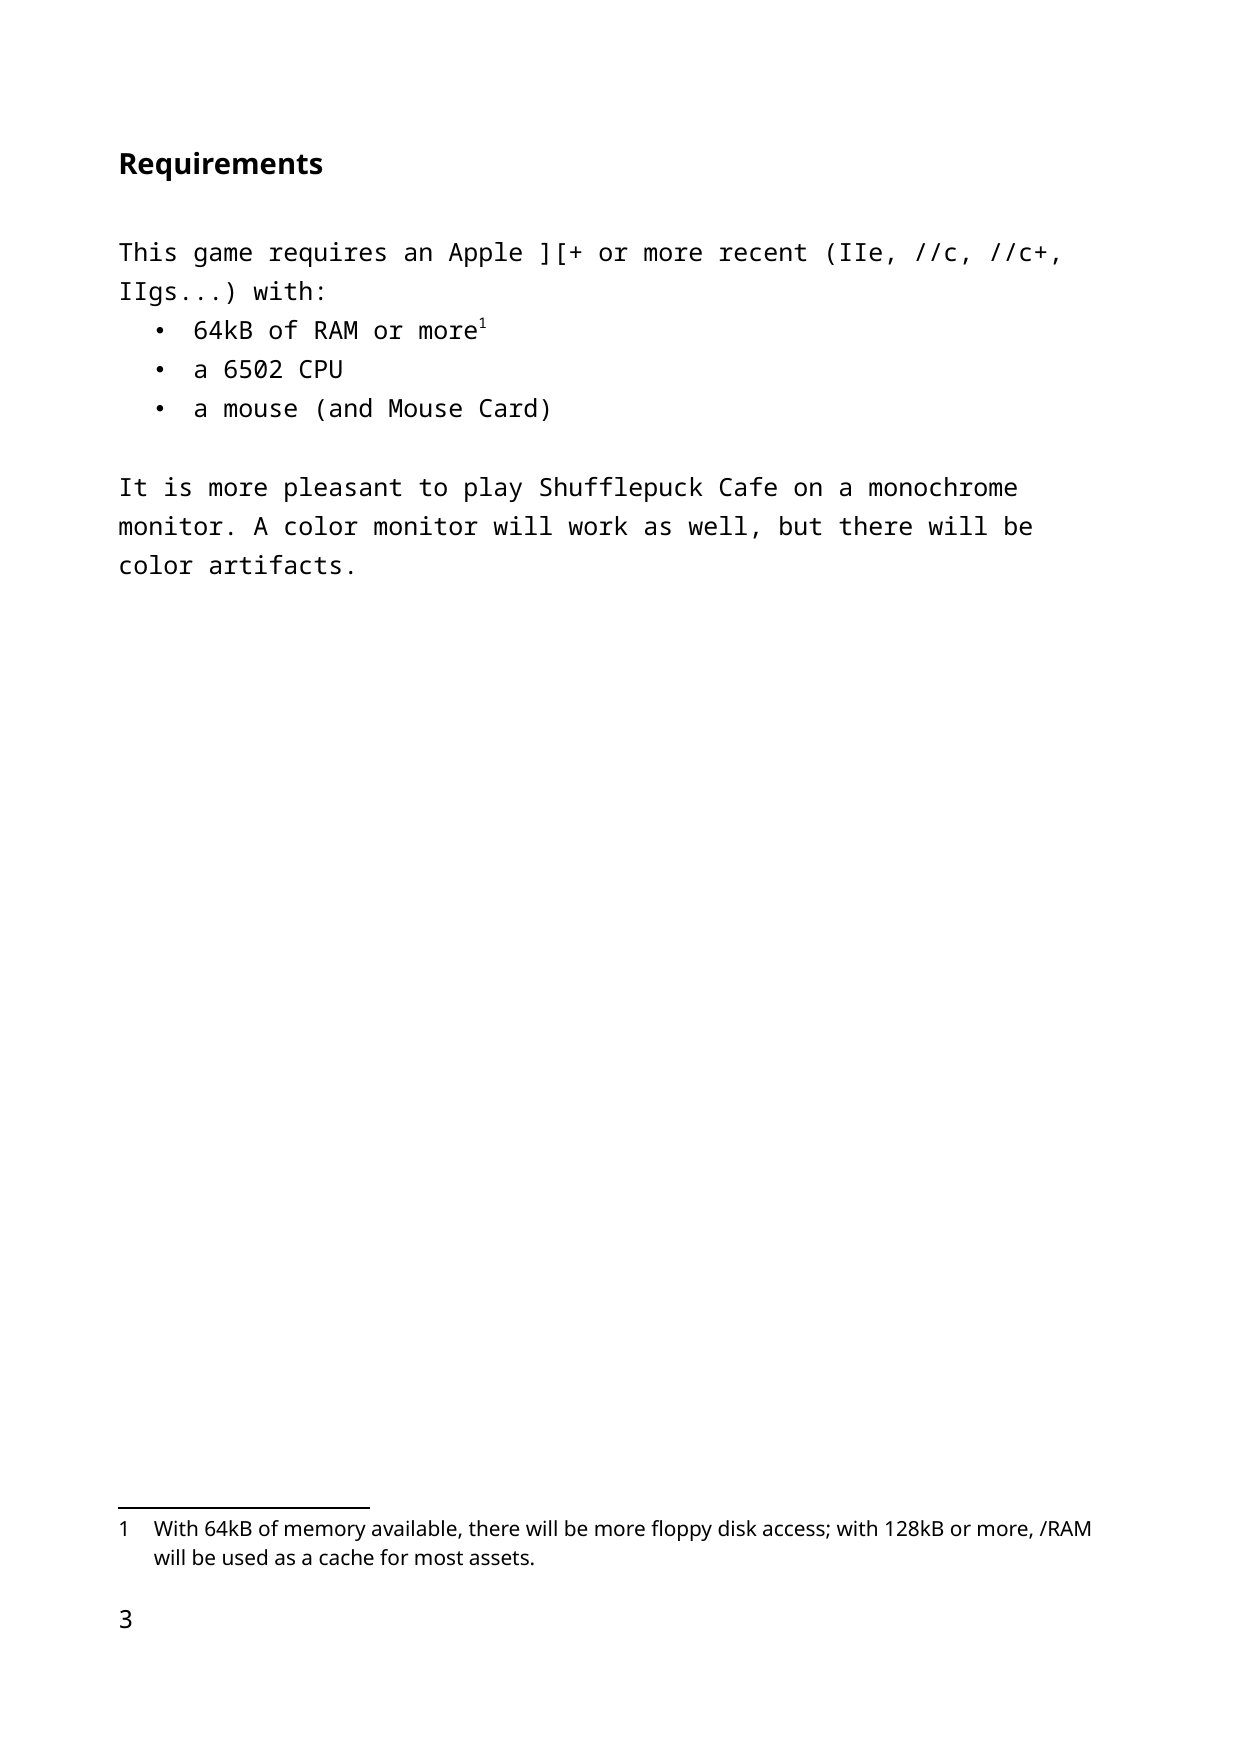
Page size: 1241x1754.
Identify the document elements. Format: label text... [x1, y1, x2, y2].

list 64kB of RAM or more [156, 313, 1122, 347]
list With 64kB of memory available, there will be more floppy disk access; with 128kB or more, /RAM will be used as a cache for most assets. [118, 1514, 1122, 1571]
text It is more pleasant to play Shufflepuck Cafe on a monochrome monitor. A color monitor will work as well, but there will be color artifacts. [118, 469, 1122, 582]
subtitle Requirements [118, 143, 1122, 183]
list a mouse (and Mouse Card) [156, 391, 1122, 425]
list a 6502 CPU [156, 352, 1122, 386]
text This game requires an Apple ][+ or more recent (IIe, //c, //c+, IIgs...) with: [118, 234, 1122, 308]
